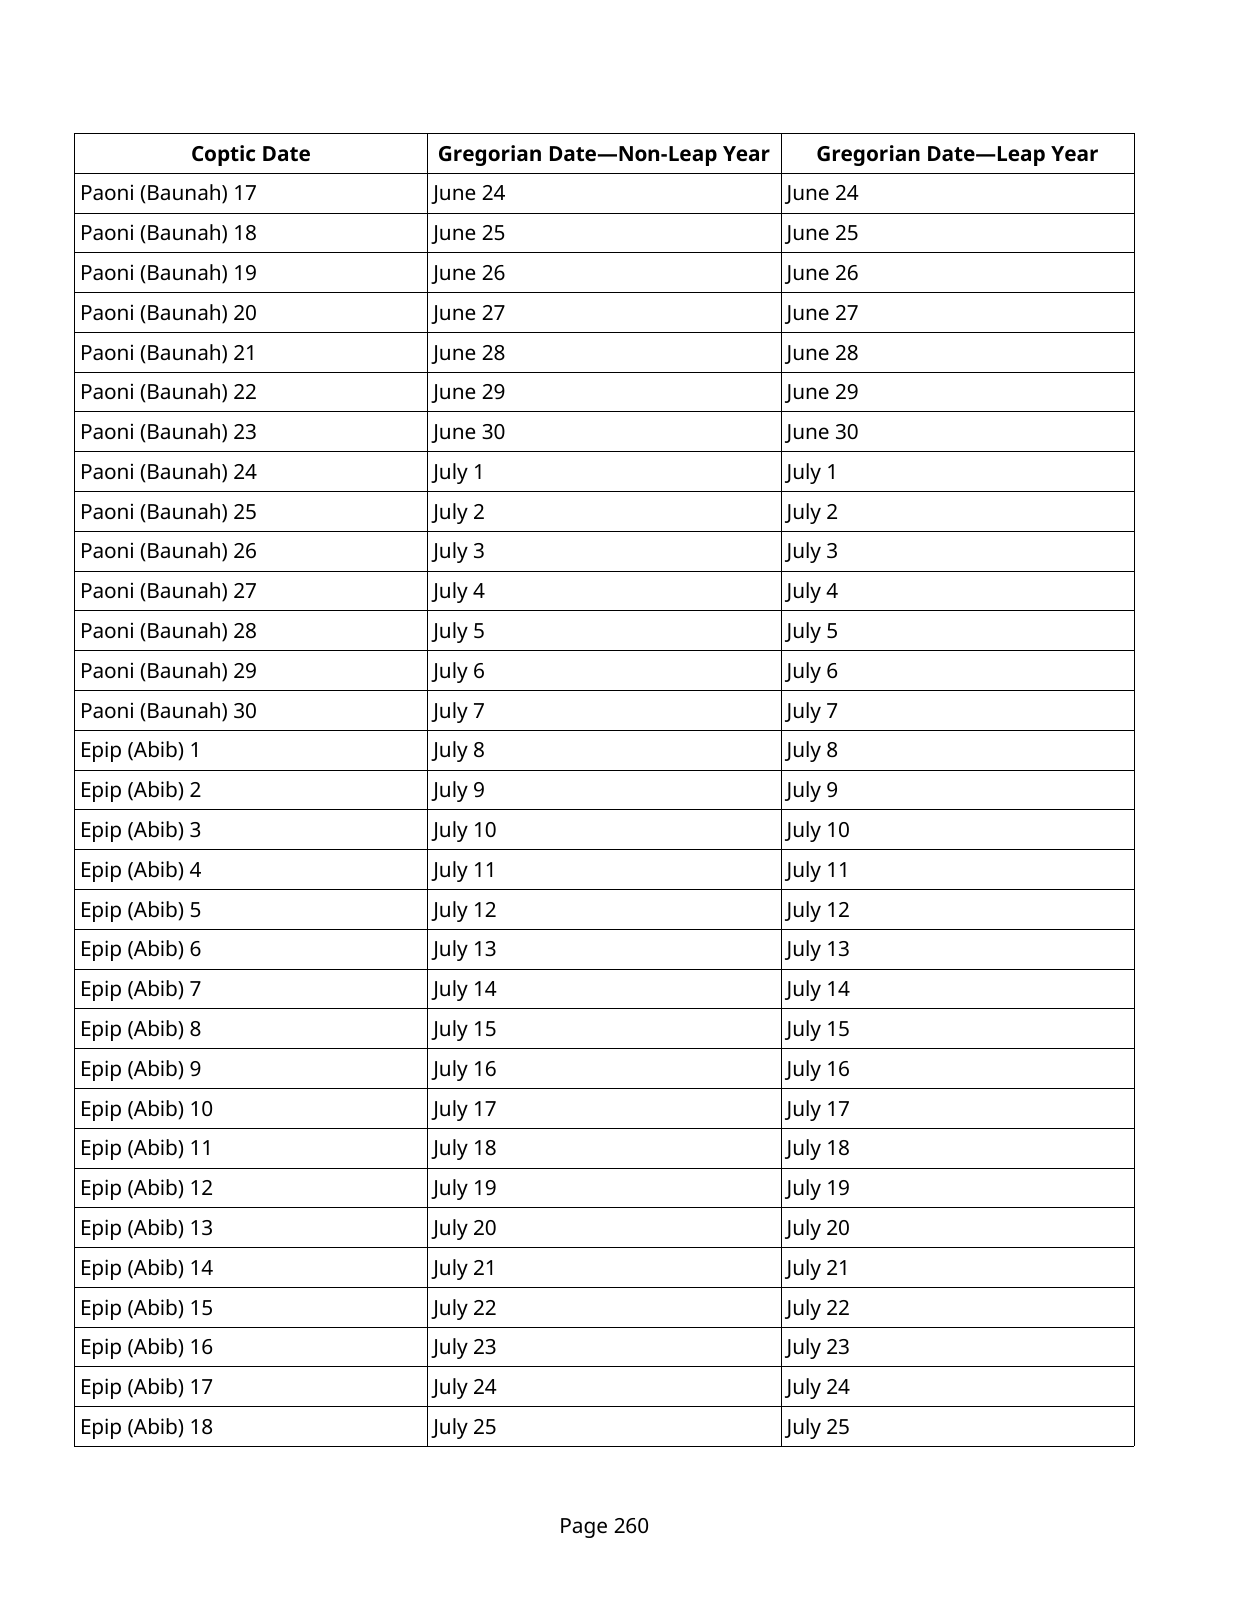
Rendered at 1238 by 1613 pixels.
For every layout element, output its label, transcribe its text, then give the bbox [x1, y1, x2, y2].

table_cell July 9 [782, 771, 1134, 809]
table_cell Epip (Abib) 14 [75, 1248, 427, 1287]
table_cell July 18 [782, 1129, 1134, 1168]
table_cell July 23 [782, 1328, 1134, 1366]
table_cell Epip (Abib) 13 [75, 1208, 427, 1247]
table_cell July 10 [782, 810, 1134, 849]
table_cell July 9 [428, 771, 781, 809]
table_cell Paoni (Baunah) 24 [75, 452, 427, 491]
table_cell July 23 [428, 1328, 781, 1366]
table_cell June 29 [428, 373, 781, 411]
table_cell July 1 [428, 452, 781, 491]
table_cell July 6 [428, 651, 781, 690]
table_cell July 2 [782, 492, 1134, 531]
table_cell July 22 [428, 1288, 781, 1327]
table_cell July 12 [782, 890, 1134, 929]
table_cell July 8 [428, 731, 781, 770]
table_cell Paoni (Baunah) 28 [75, 611, 427, 650]
table_cell July 11 [782, 850, 1134, 889]
table_cell Paoni (Baunah) 19 [75, 253, 427, 292]
table_cell June 24 [428, 174, 781, 213]
table_cell July 4 [782, 572, 1134, 610]
table_cell June 27 [428, 293, 781, 332]
table_cell July 3 [782, 532, 1134, 571]
table_cell July 21 [428, 1248, 781, 1287]
table_cell July 7 [782, 691, 1134, 730]
table_cell Epip (Abib) 1 [75, 731, 427, 770]
table_cell July 22 [782, 1288, 1134, 1327]
table_cell July 16 [428, 1049, 781, 1088]
table_cell July 1 [782, 452, 1134, 491]
table_cell July 5 [782, 611, 1134, 650]
table_cell Paoni (Baunah) 25 [75, 492, 427, 531]
table_cell July 10 [428, 810, 781, 849]
table_cell Epip (Abib) 7 [75, 970, 427, 1008]
table_cell June 25 [782, 214, 1134, 252]
table_cell July 11 [428, 850, 781, 889]
table_cell July 15 [782, 1009, 1134, 1048]
table_cell June 29 [782, 373, 1134, 411]
table_cell June 27 [782, 293, 1134, 332]
table_cell June 25 [428, 214, 781, 252]
table_cell Paoni (Baunah) 20 [75, 293, 427, 332]
table_cell July 17 [782, 1089, 1134, 1128]
table_cell Epip (Abib) 16 [75, 1328, 427, 1366]
table_cell Paoni (Baunah) 17 [75, 174, 427, 213]
table_cell July 6 [782, 651, 1134, 690]
table_cell July 14 [428, 970, 781, 1008]
table_cell Epip (Abib) 8 [75, 1009, 427, 1048]
table_cell June 28 [782, 333, 1134, 372]
table_cell June 26 [782, 253, 1134, 292]
table_cell Epip (Abib) 9 [75, 1049, 427, 1088]
table_cell Paoni (Baunah) 27 [75, 572, 427, 610]
table_cell Paoni (Baunah) 26 [75, 532, 427, 571]
table_cell Epip (Abib) 4 [75, 850, 427, 889]
table_cell June 26 [428, 253, 781, 292]
table_cell June 30 [428, 412, 781, 451]
table_cell Paoni (Baunah) 18 [75, 214, 427, 252]
table_cell June 28 [428, 333, 781, 372]
table_cell Epip (Abib) 15 [75, 1288, 427, 1327]
table_cell Epip (Abib) 10 [75, 1089, 427, 1128]
table_cell Epip (Abib) 6 [75, 930, 427, 969]
table_cell July 16 [782, 1049, 1134, 1088]
table_cell June 30 [782, 412, 1134, 451]
table_cell July 12 [428, 890, 781, 929]
table_cell July 8 [782, 731, 1134, 770]
table_cell Epip (Abib) 18 [75, 1407, 427, 1446]
table_cell July 24 [428, 1367, 781, 1406]
table_cell Epip (Abib) 11 [75, 1129, 427, 1168]
table_cell June 24 [782, 174, 1134, 213]
table_cell July 18 [428, 1129, 781, 1168]
table_header Gregorian Date—Leap Year [782, 134, 1134, 173]
table_cell Paoni (Baunah) 30 [75, 691, 427, 730]
table_cell July 25 [782, 1407, 1134, 1446]
table_cell July 19 [782, 1169, 1134, 1207]
table_cell Paoni (Baunah) 23 [75, 412, 427, 451]
table_cell Paoni (Baunah) 21 [75, 333, 427, 372]
table_cell Epip (Abib) 17 [75, 1367, 427, 1406]
table_cell July 7 [428, 691, 781, 730]
table_cell July 20 [782, 1208, 1134, 1247]
table_header Gregorian Date—Non-Leap Year [428, 134, 781, 173]
table_cell Epip (Abib) 12 [75, 1169, 427, 1207]
table_cell Paoni (Baunah) 29 [75, 651, 427, 690]
table_cell July 13 [428, 930, 781, 969]
table_cell July 13 [782, 930, 1134, 969]
table_cell July 25 [428, 1407, 781, 1446]
table_cell Epip (Abib) 2 [75, 771, 427, 809]
table_cell Epip (Abib) 5 [75, 890, 427, 929]
table_cell July 21 [782, 1248, 1134, 1287]
table_header Coptic Date [75, 134, 427, 173]
table_cell Epip (Abib) 3 [75, 810, 427, 849]
table_cell July 14 [782, 970, 1134, 1008]
table_cell July 3 [428, 532, 781, 571]
table_cell July 4 [428, 572, 781, 610]
table_cell July 20 [428, 1208, 781, 1247]
table_cell July 24 [782, 1367, 1134, 1406]
table_cell July 15 [428, 1009, 781, 1048]
table_cell July 19 [428, 1169, 781, 1207]
table_cell July 17 [428, 1089, 781, 1128]
table_cell Paoni (Baunah) 22 [75, 373, 427, 411]
table_cell July 2 [428, 492, 781, 531]
table_cell July 5 [428, 611, 781, 650]
